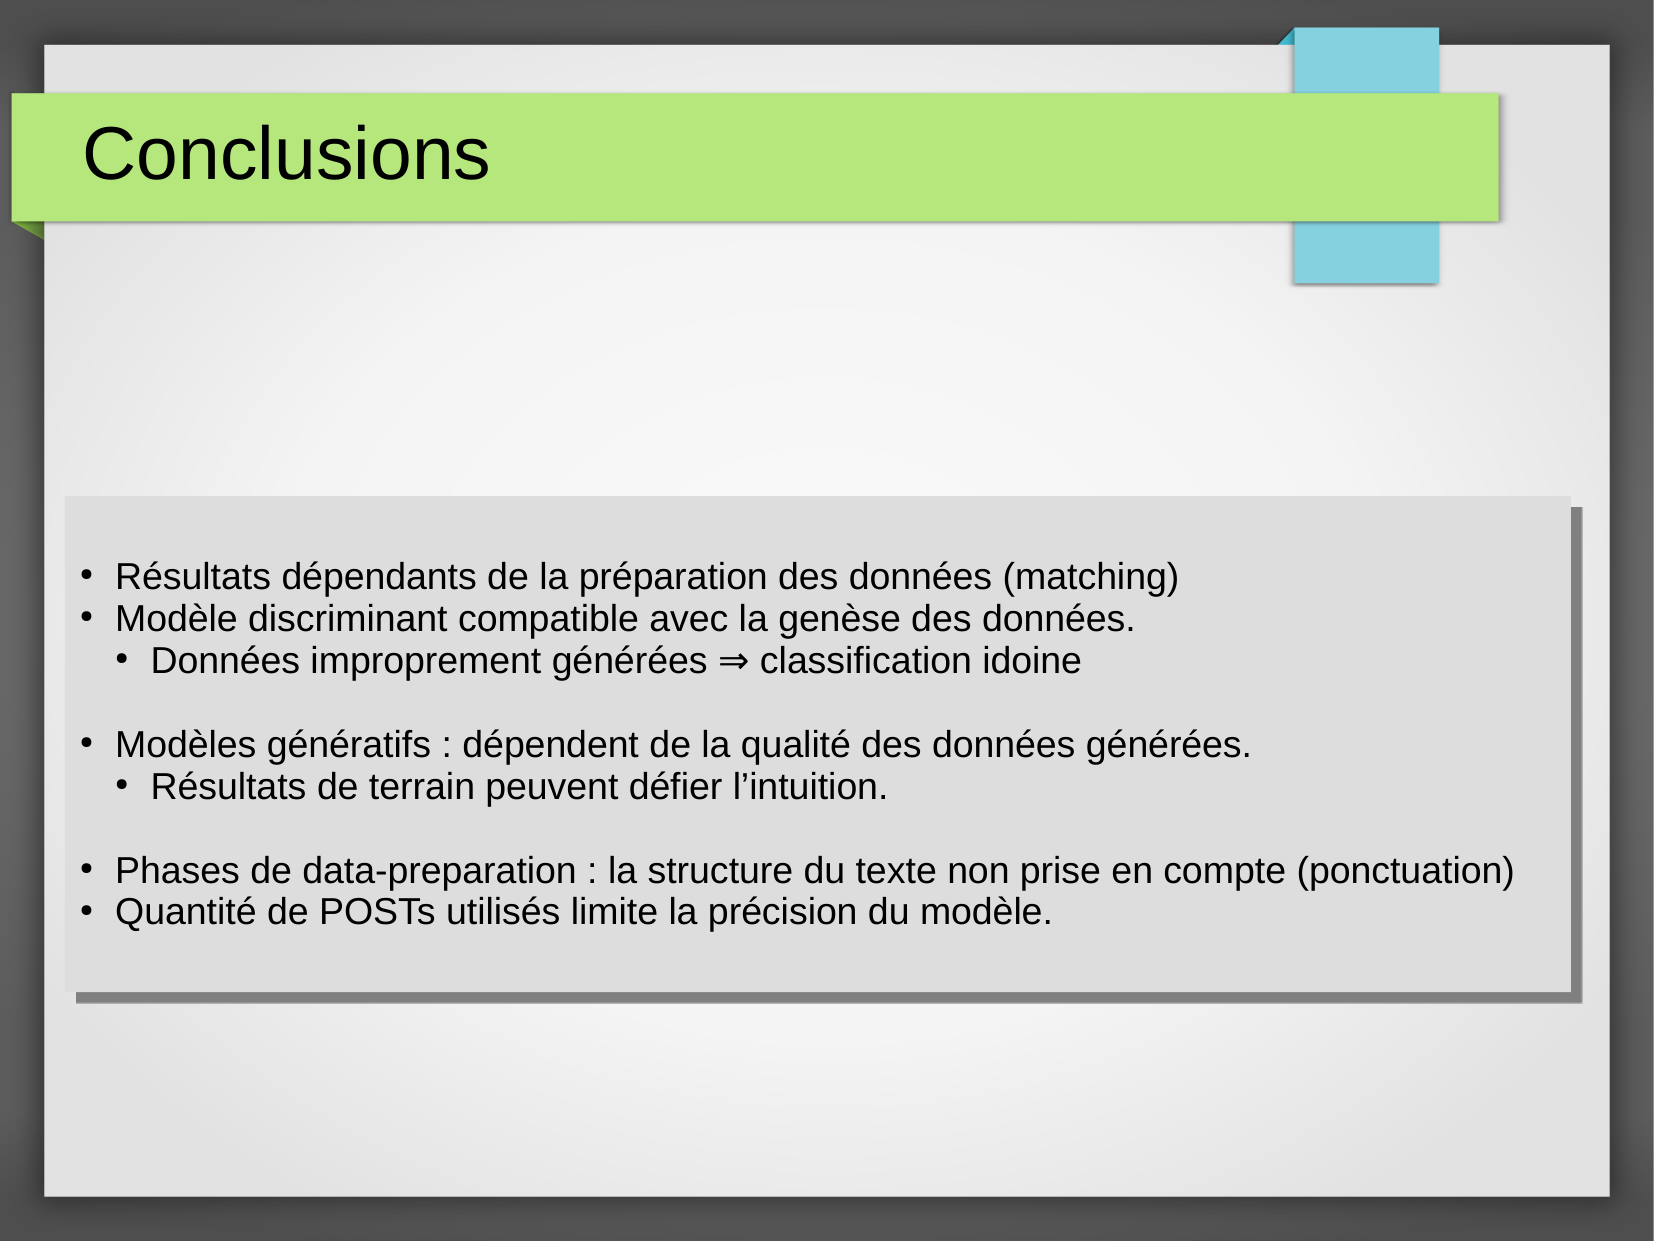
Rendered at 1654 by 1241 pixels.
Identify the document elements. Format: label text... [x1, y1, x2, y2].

title Conclusions [82, 94, 1264, 213]
picture [0, 0, 1654, 1241]
text_box Résultats dépendants de la préparation des données (matching) Modèle discriminant compatible avec la genèse des données. Données improprement générées ⇒ classification idoine Modèles génératifs : dépendent de la qualité des données générées. Résultats de terrain peuvent défier l’intuition. Phases de data-preparation : la structure du texte non prise en compte (ponctuation) Quantité de POSTs utilisés limite la précision du modèle. [64, 496, 1571, 993]
